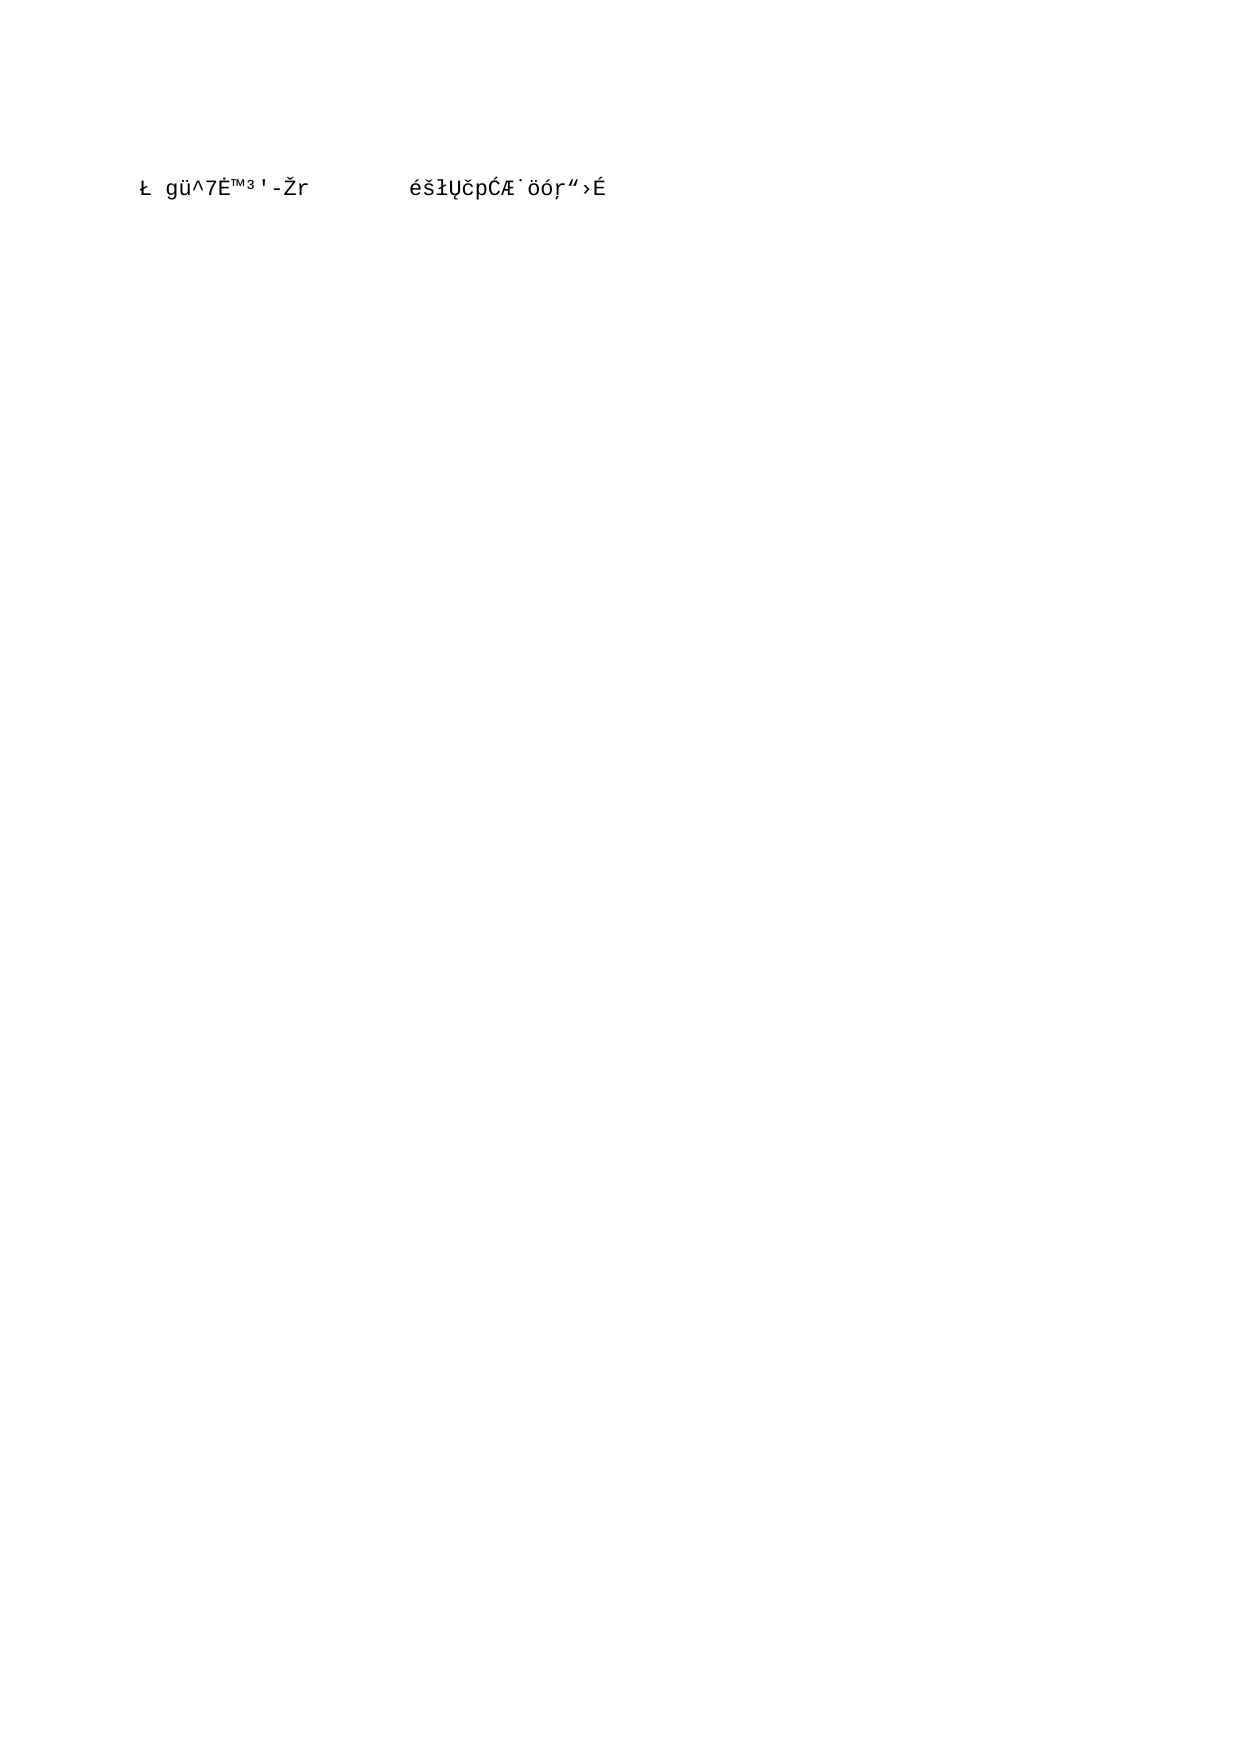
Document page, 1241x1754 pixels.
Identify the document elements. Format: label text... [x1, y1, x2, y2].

text Ł gü^7Ė™³'‑Žr éšłŲčpĆÆ˙öóŗ“›É [139, 177, 1101, 202]
